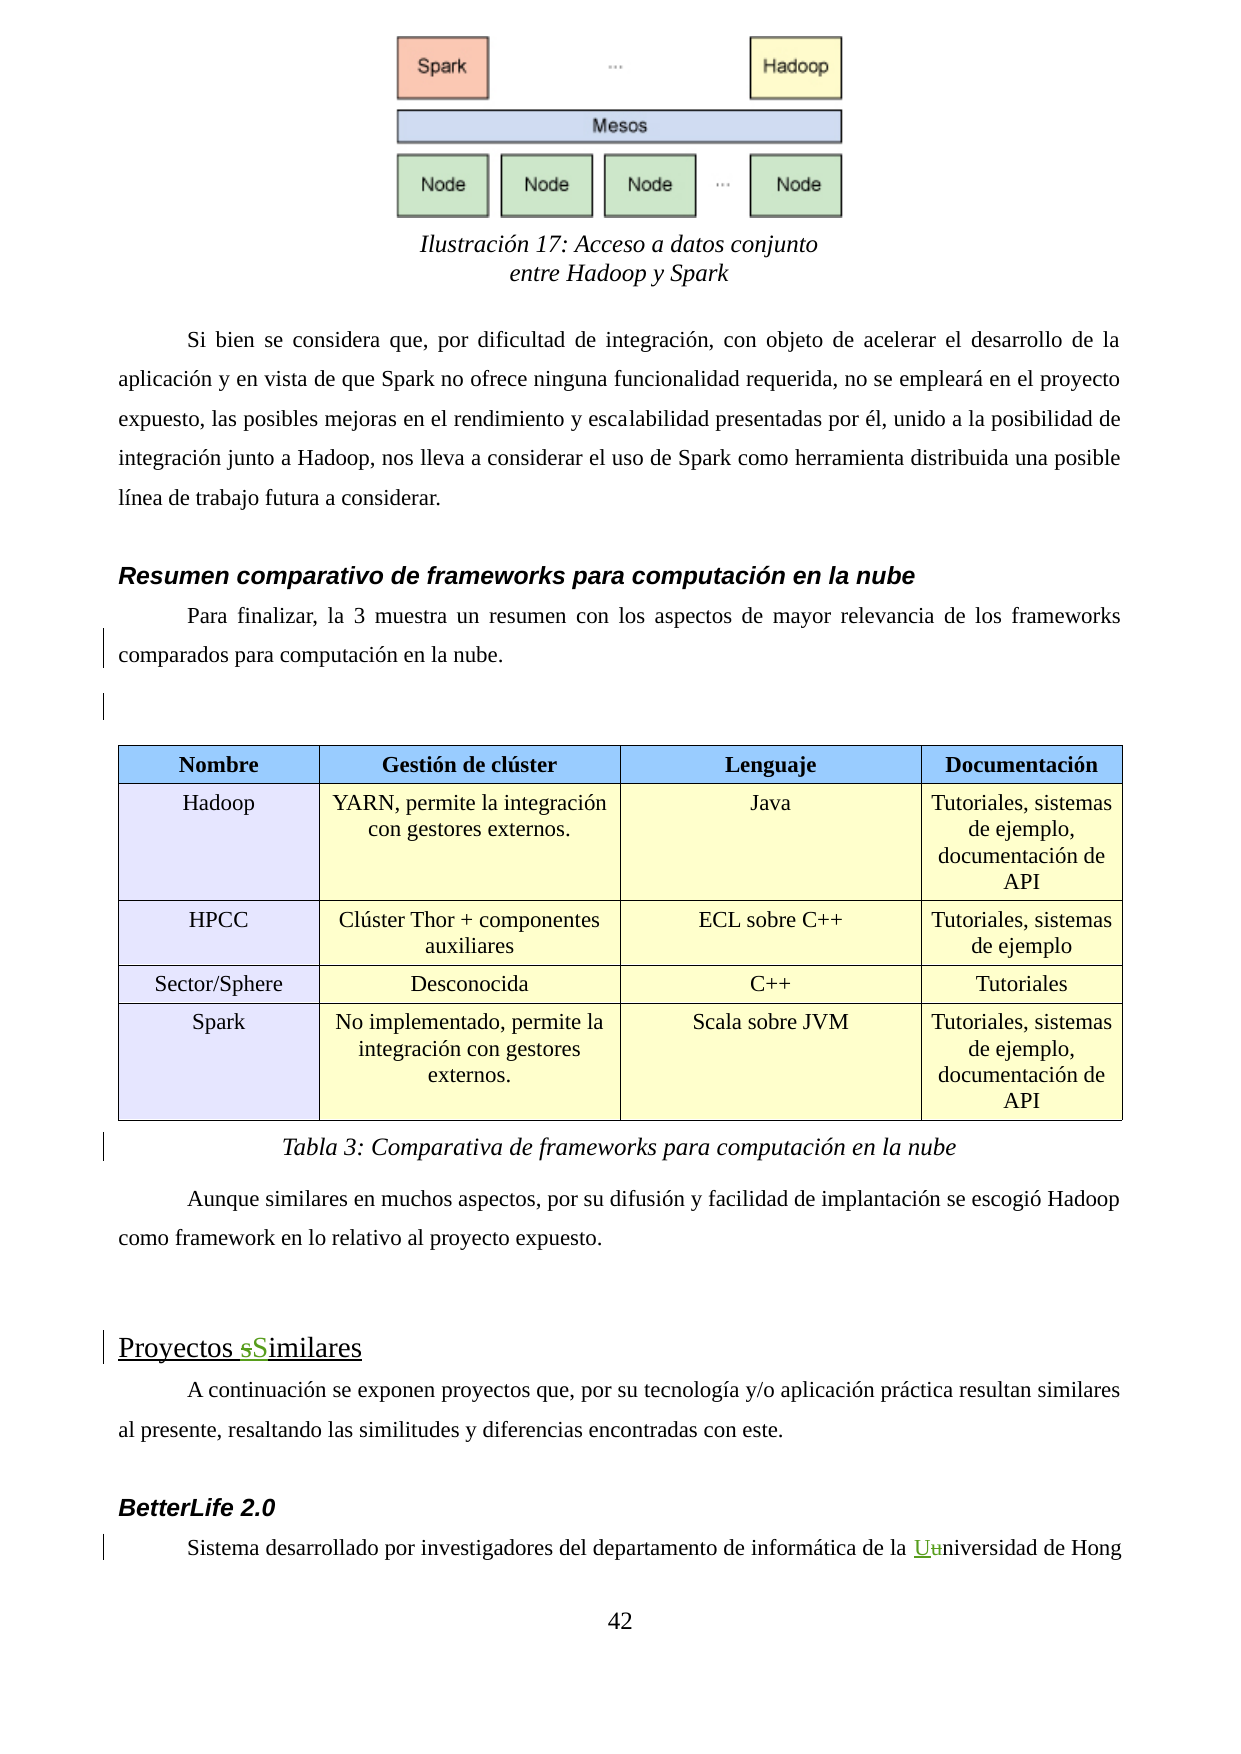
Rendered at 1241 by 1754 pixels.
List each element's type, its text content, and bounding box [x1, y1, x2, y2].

table_cell Spark [119, 1004, 319, 1119]
table_header Documentación [922, 746, 1122, 783]
table_cell No implementado, permite la integración con gestores externos. [320, 1004, 620, 1119]
table_cell Scala sobre JVM [621, 1004, 921, 1119]
table_cell HPCC [119, 901, 319, 964]
subtitle Resumen comparativo de frameworks para computación en la nube [118, 561, 1122, 589]
table_cell YARN, permite la integración con gestores externos. [320, 784, 620, 900]
text A continuación se exponen proyectos que, por su tecnología y/o aplicación práctica resultan similares al presente, resaltando las similitudes y diferencias encontradas con este. [118, 1376, 1122, 1442]
table_cell Tutoriales, sistemas de ejemplo, documentación de API [922, 784, 1122, 900]
text Tabla 3: Comparativa de frameworks para computación en la nube [118, 1132, 1122, 1161]
text Para finalizar, la Tabla 3 muestra un resumen con los aspectos de mayor relevancia de los frameworks comparados para computación en la nube. [118, 602, 1122, 668]
table_cell Clúster Thor + componentes auxiliares [320, 901, 620, 964]
table_cell Desconocida [320, 966, 620, 1002]
table_cell Sector/Sphere [119, 966, 319, 1002]
subtitle Proyectos Similares [118, 1330, 1122, 1364]
text Ilustración 17: Acceso a datos conjunto entre Hadoop y Spark [397, 218, 843, 287]
picture [396, 36, 844, 218]
table_cell Tutoriales [922, 966, 1122, 1002]
text Aunque similares en muchos aspectos, por su difusión y facilidad de implantación se escogió Hadoop como framework en lo relativo al proyecto expuesto. [118, 1185, 1122, 1251]
table_cell Tutoriales, sistemas de ejemplo [922, 901, 1122, 964]
table_cell Java [621, 784, 921, 900]
table_header Lenguaje [621, 746, 921, 783]
table_cell Hadoop [119, 784, 319, 900]
subtitle BetterLife 2.0 [118, 1493, 1122, 1521]
text Si bien se considera que, por dificultad de integración, con objeto de acelerar el desarrollo de la aplicación y en vista de que Spark no ofrece ninguna funcionalidad requerida, no se empleará en el proyecto expuesto, las posibles mejoras en el rendimiento y escalabilidad presentadas por él, unido a la posibilidad de integración junto a Hadoop, nos lleva a considerar el uso de Spark como herramienta distribuida una posible línea de trabajo futura a considerar. [118, 326, 1122, 510]
table_header Gestión de clúster [320, 746, 620, 783]
table_cell C++ [621, 966, 921, 1002]
table_cell Tutoriales, sistemas de ejemplo, documentación de API [922, 1004, 1122, 1119]
table_cell ECL sobre C++ [621, 901, 921, 964]
text Sistema desarrollado por investigadores del departamento de informática de la Universidad de Hong [118, 1534, 1122, 1560]
table_header Nombre [119, 746, 319, 783]
